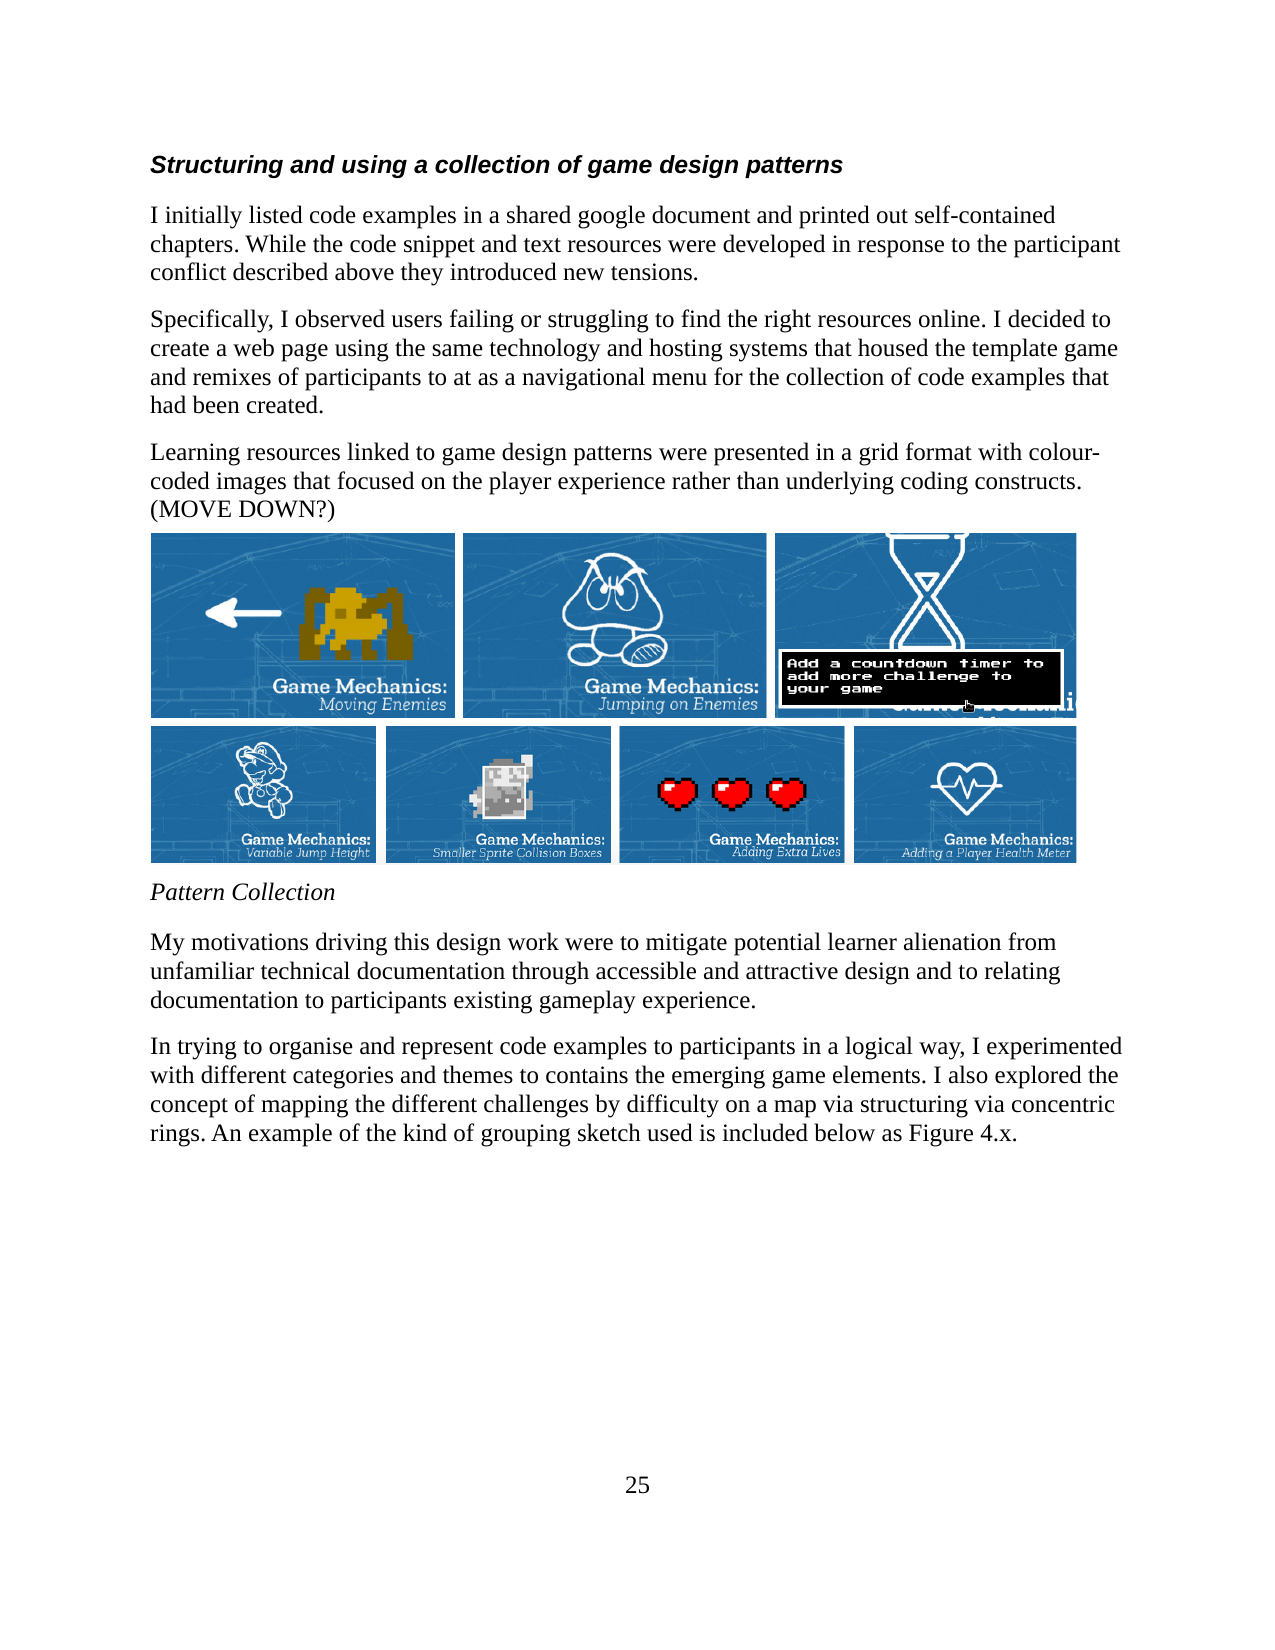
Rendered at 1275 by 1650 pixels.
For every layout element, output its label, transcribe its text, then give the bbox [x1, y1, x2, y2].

subtitle Structuring and using a collection of game design patterns [150, 150, 1125, 178]
text Pattern Collection [150, 877, 1125, 906]
text In trying to organise and represent code examples to participants in a logical way, I experimented with different categories and themes to contains the emerging game elements. I also explored the concept of mapping the different challenges by difficulty on a map via structuring via concentric rings. An example of the kind of grouping sketch used is included below as Figure 4.x. [150, 1031, 1125, 1146]
text I initially listed code examples in a shared google document and printed out self-contained chapters. While the code snippet and text resources were developed in response to the participant conflict described above they introduced new tensions. [150, 200, 1125, 286]
text Learning resources linked to game design patterns were presented in a grid format with colour-coded images that focused on the player experience rather than underlying coding constructs. (MOVE DOWN?) [150, 437, 1125, 523]
picture [150, 532, 1077, 865]
text Specifically, I observed users failing or struggling to find the right resources online. I decided to create a web page using the same technology and hosting systems that housed the template game and remixes of participants to at as a navigational menu for the collection of code examples that had been created. [150, 304, 1125, 419]
text My motivations driving this design work were to mitigate potential learner alienation from unfamiliar technical documentation through accessible and attractive design and to relating documentation to participants existing gameplay experience. [150, 927, 1125, 1013]
